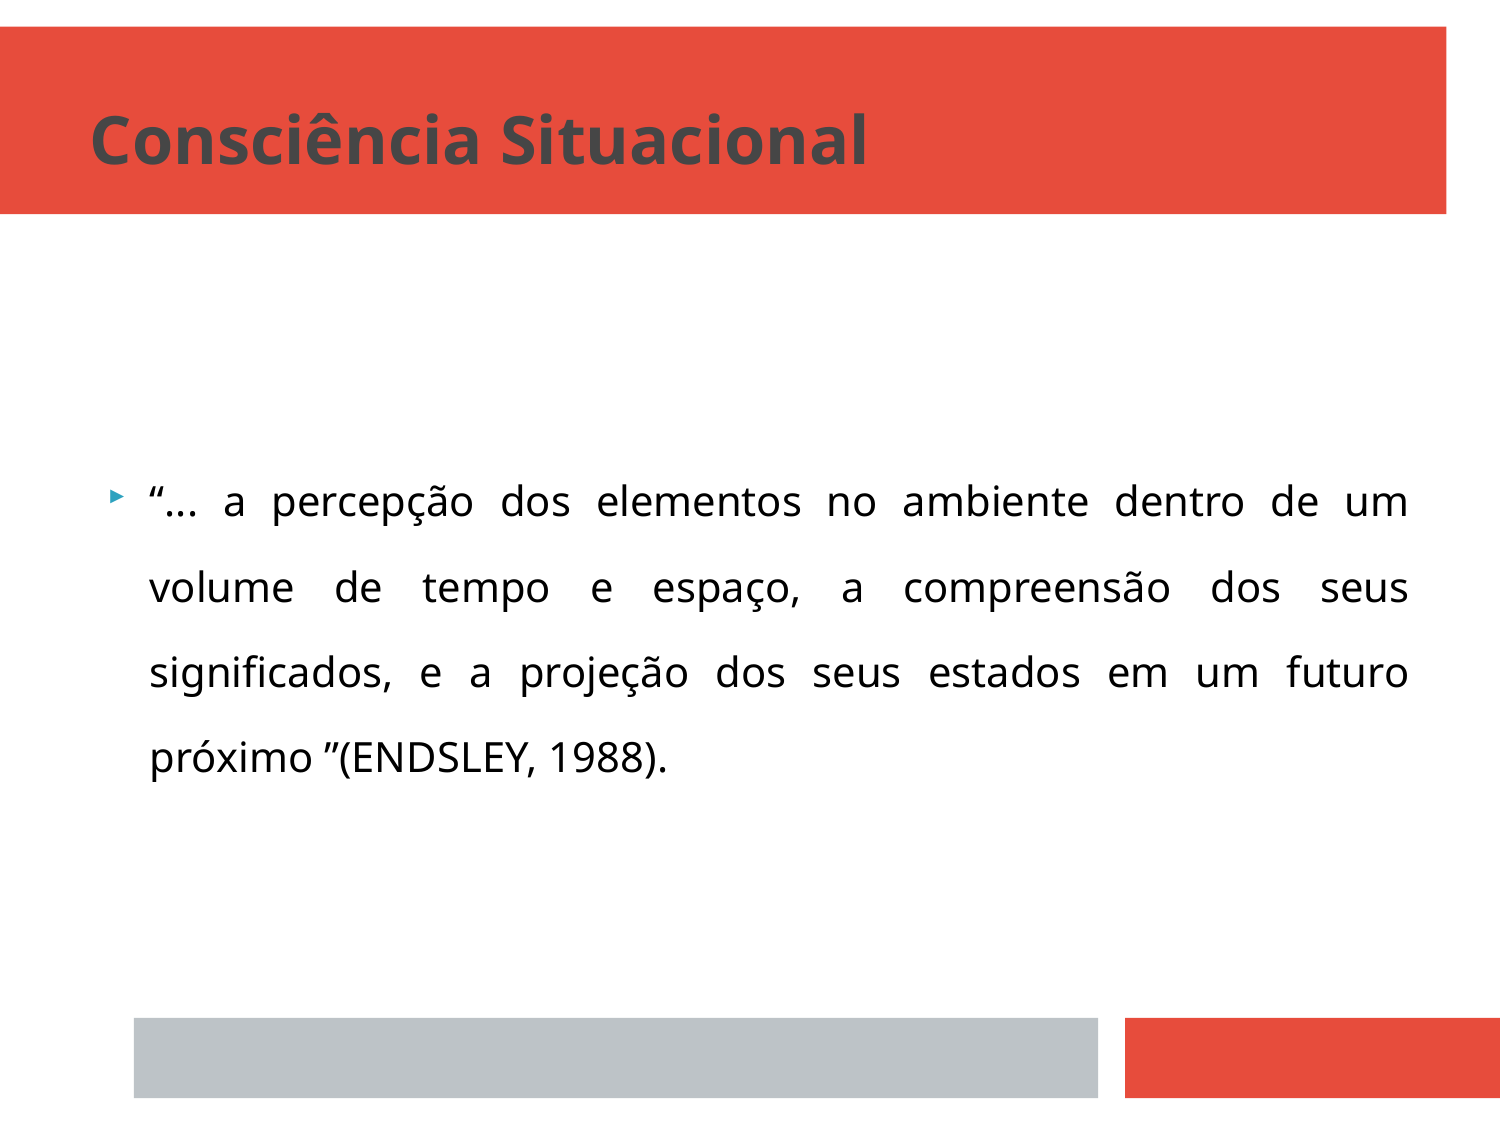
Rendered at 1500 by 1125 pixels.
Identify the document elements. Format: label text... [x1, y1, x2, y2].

list “... a percepção dos elementos no ambiente dentro de um volume de tempo e espaço, a compreensão dos seus significados, e a projeção dos seus estados em um futuro próximo ”(ENDSLEY, 1988). [75, 243, 1425, 986]
title Consciência Situacional [75, 45, 1425, 233]
